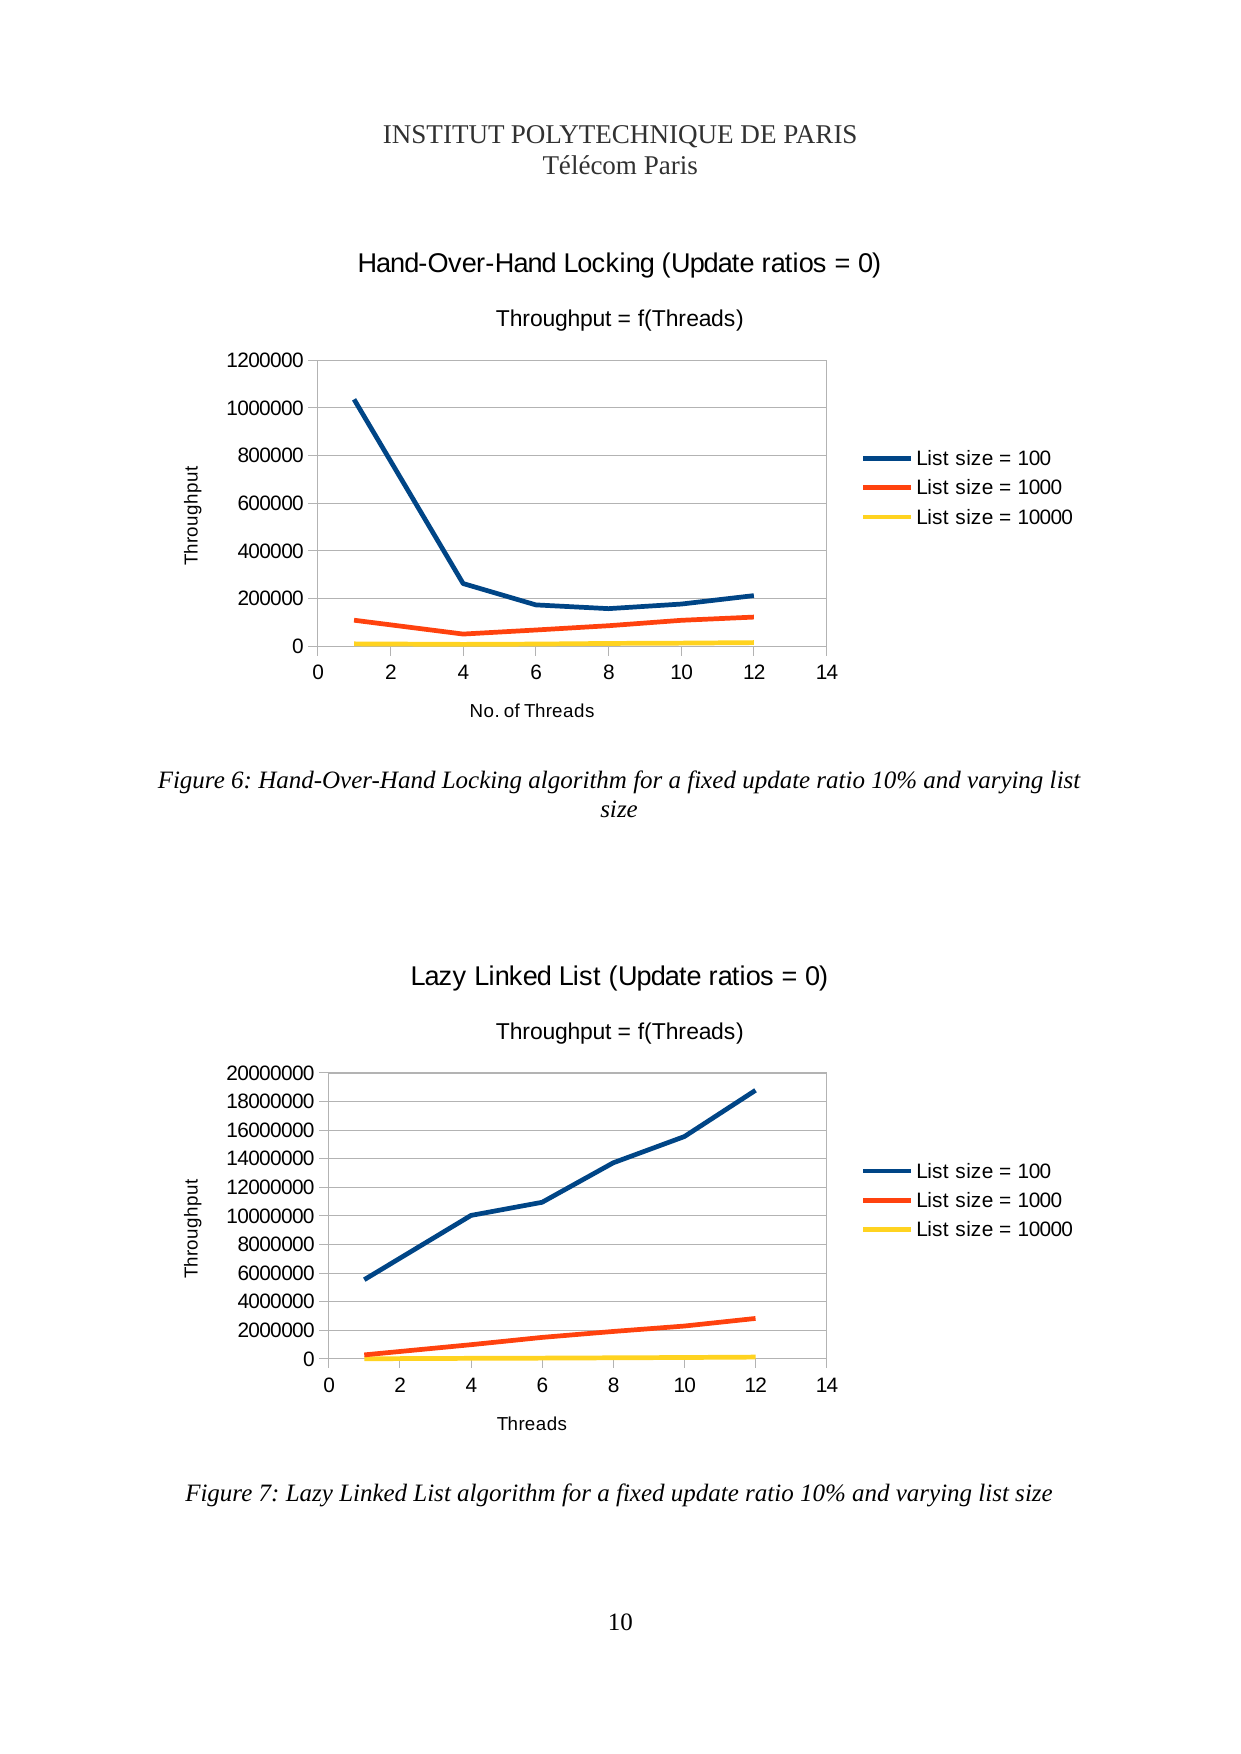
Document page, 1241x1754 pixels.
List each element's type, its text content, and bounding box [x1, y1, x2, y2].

text Figure 7: Lazy Linked List algorithm for a fixed update ratio 10% and varying list size [148, 1466, 1092, 1507]
text Figure 6: Hand-Over-Hand Locking algorithm for a fixed update ratio 10% and varying list size [148, 753, 1092, 823]
